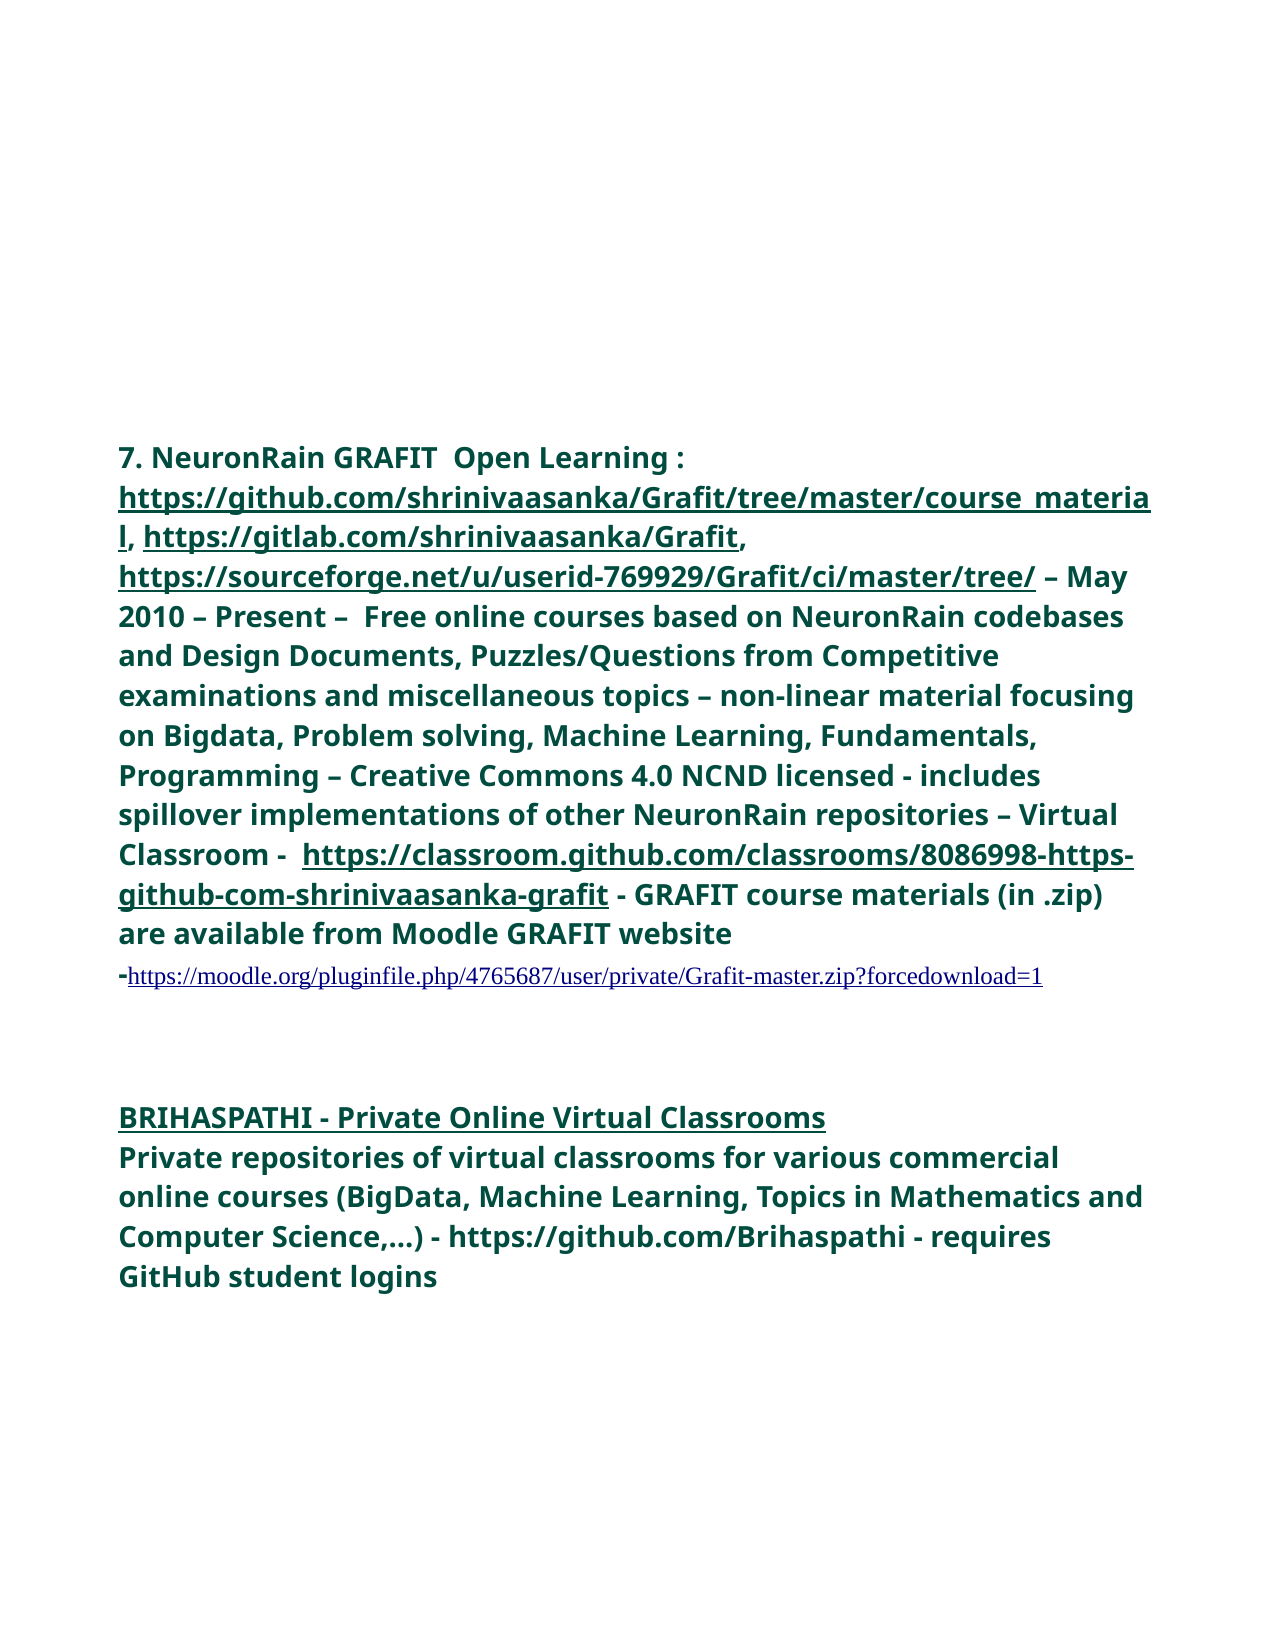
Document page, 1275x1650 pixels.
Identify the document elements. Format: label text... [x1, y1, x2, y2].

text 7. NeuronRain GRAFIT Open Learning : https://github.com/shrinivaasanka/Grafit/tree/master/course_material, https://gitlab.com/shrinivaasanka/Grafit, https://sourceforge.net/u/userid-769929/Grafit/ci/master/tree/ – May 2010 – Present – Free online courses based on NeuronRain codebases and Design Documents, Puzzles/Questions from Competitive examinations and miscellaneous topics – non-linear material focusing on Bigdata, Problem solving, Machine Learning, Fundamentals, Programming – Creative Commons 4.0 NCND licensed - includes spillover implementations of other NeuronRain repositories – Virtual Classroom - https://classroom.github.com/classrooms/8086998-https-github-com-shrinivaasanka-grafit - GRAFIT course materials (in .zip) are available from Moodle GRAFIT website -https://moodle.org/pluginfile.php/4765687/user/private/Grafit-master.zip?forcedownload=1 [118, 437, 1157, 993]
text Private repositories of virtual classrooms for various commercial online courses (BigData, Machine Learning, Topics in Mathematics and Computer Science,...) - https://github.com/Brihaspathi - requires GitHub student logins [118, 1137, 1157, 1296]
text BRIHASPATHI - Private Online Virtual Classrooms [118, 1097, 1157, 1137]
